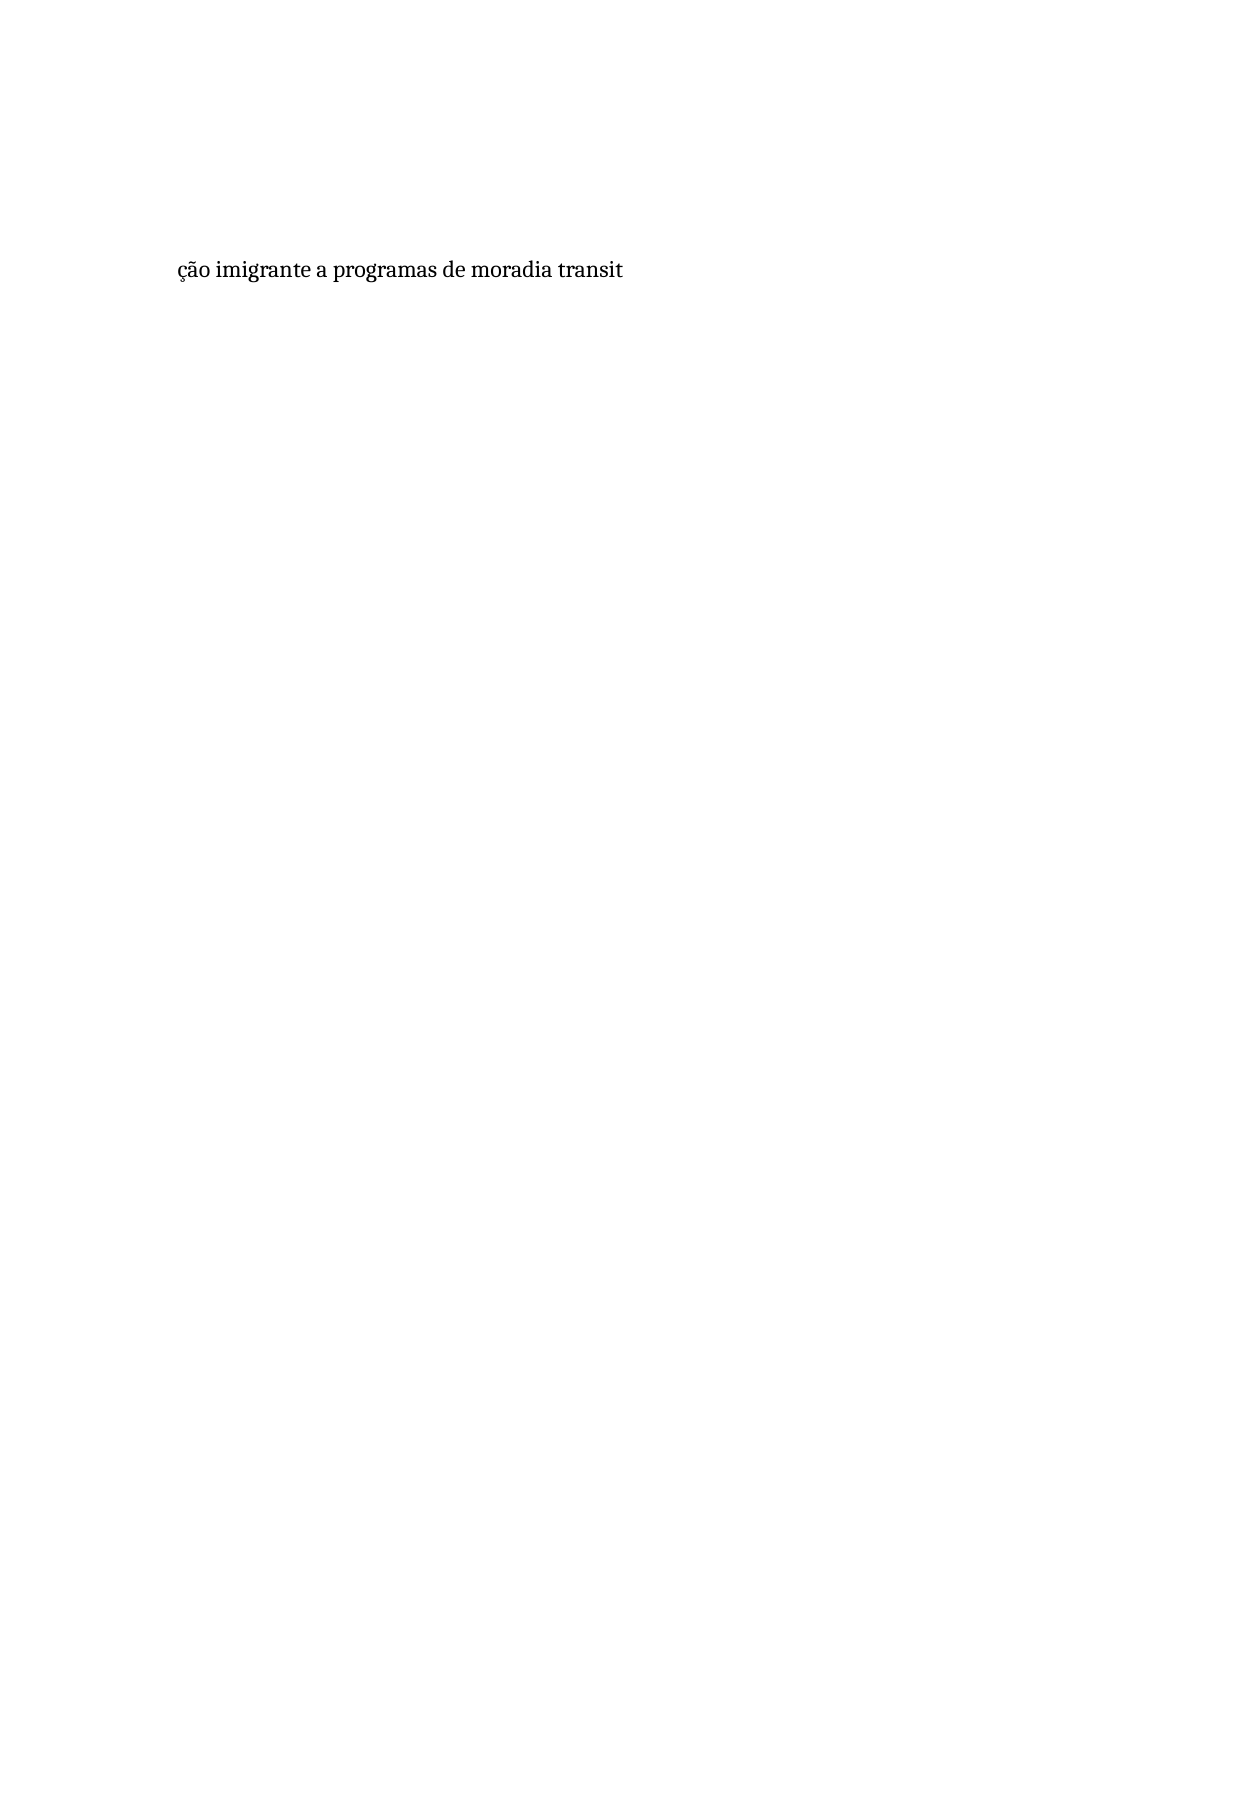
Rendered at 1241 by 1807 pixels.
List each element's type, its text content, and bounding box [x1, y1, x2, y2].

text ção imigrante a programas de moradia transit [177, 255, 1069, 283]
